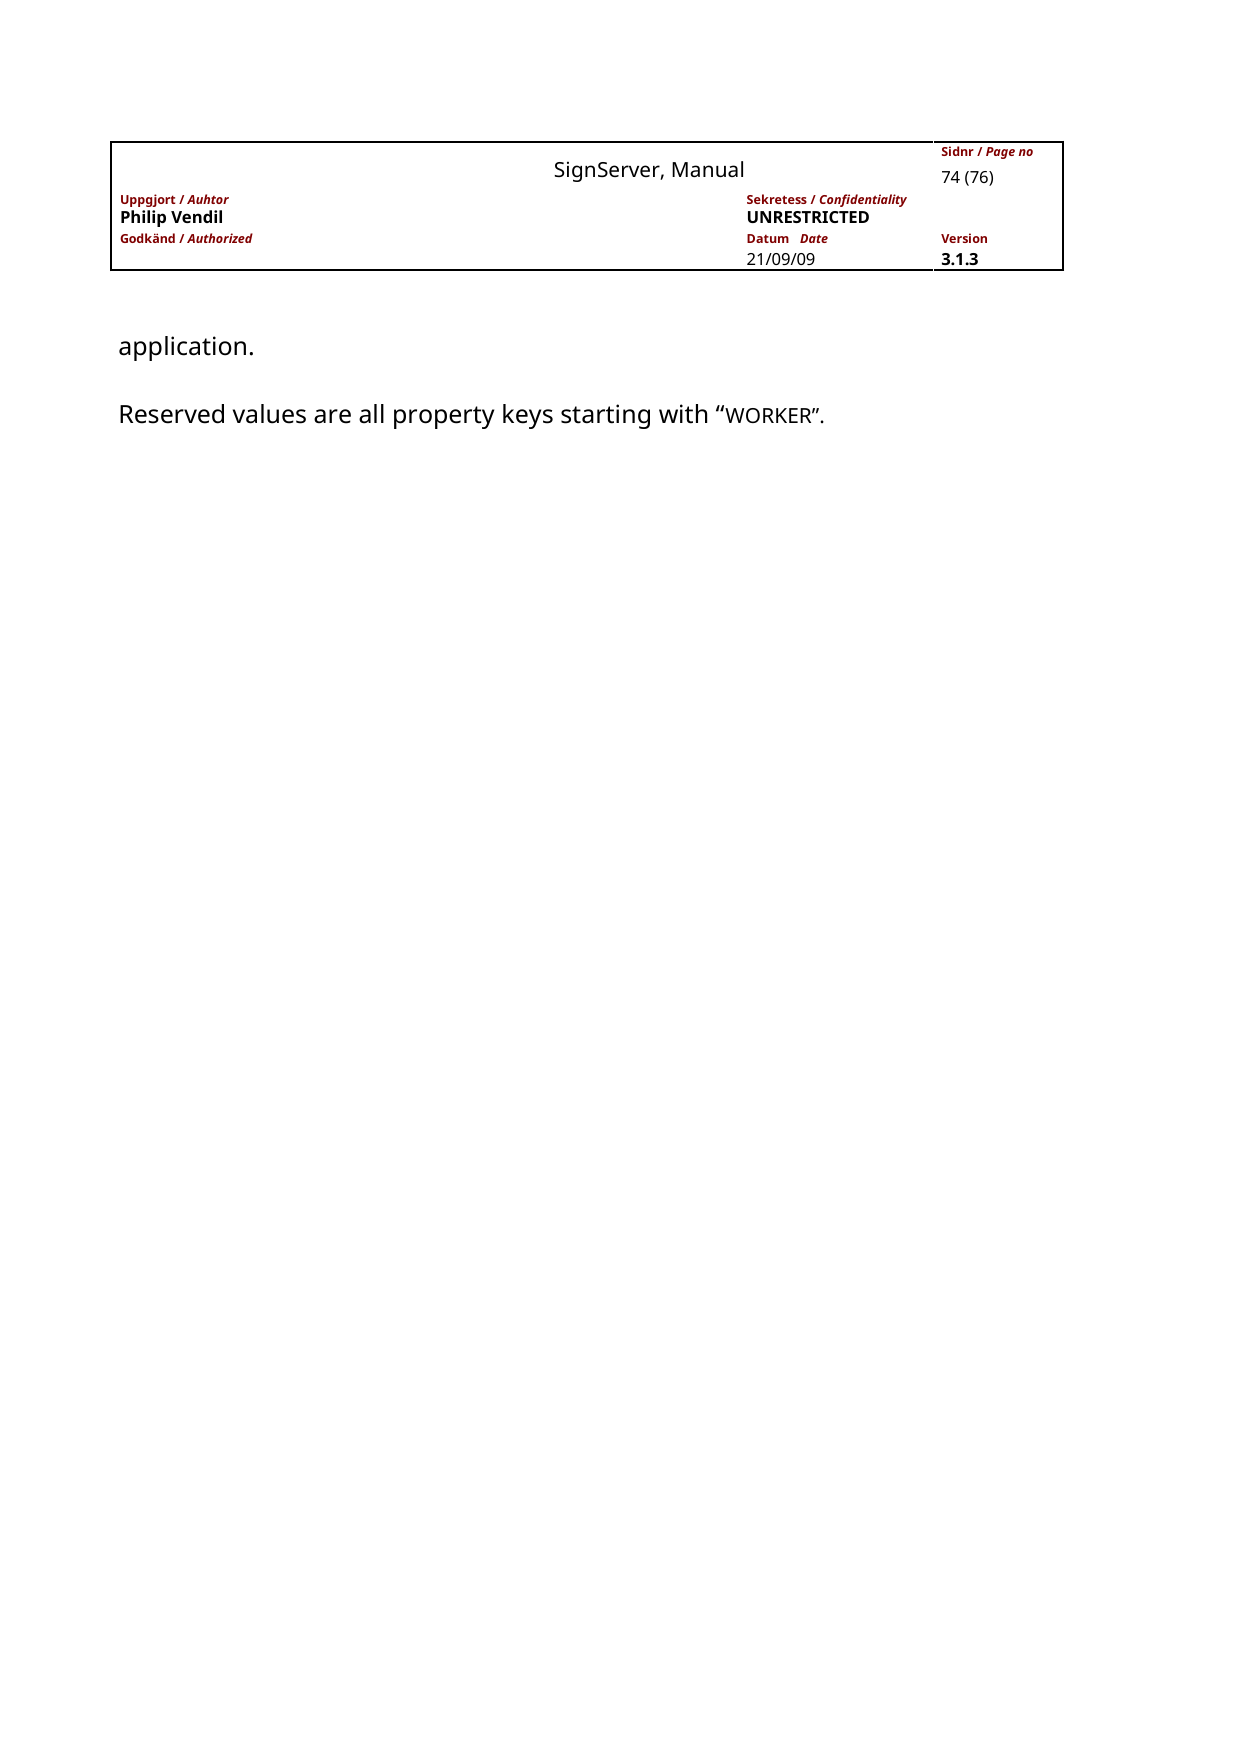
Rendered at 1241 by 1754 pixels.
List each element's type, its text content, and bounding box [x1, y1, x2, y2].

text Reserved values are all property keys starting with “WORKER”. [118, 397, 1122, 431]
text application. [118, 329, 1122, 397]
